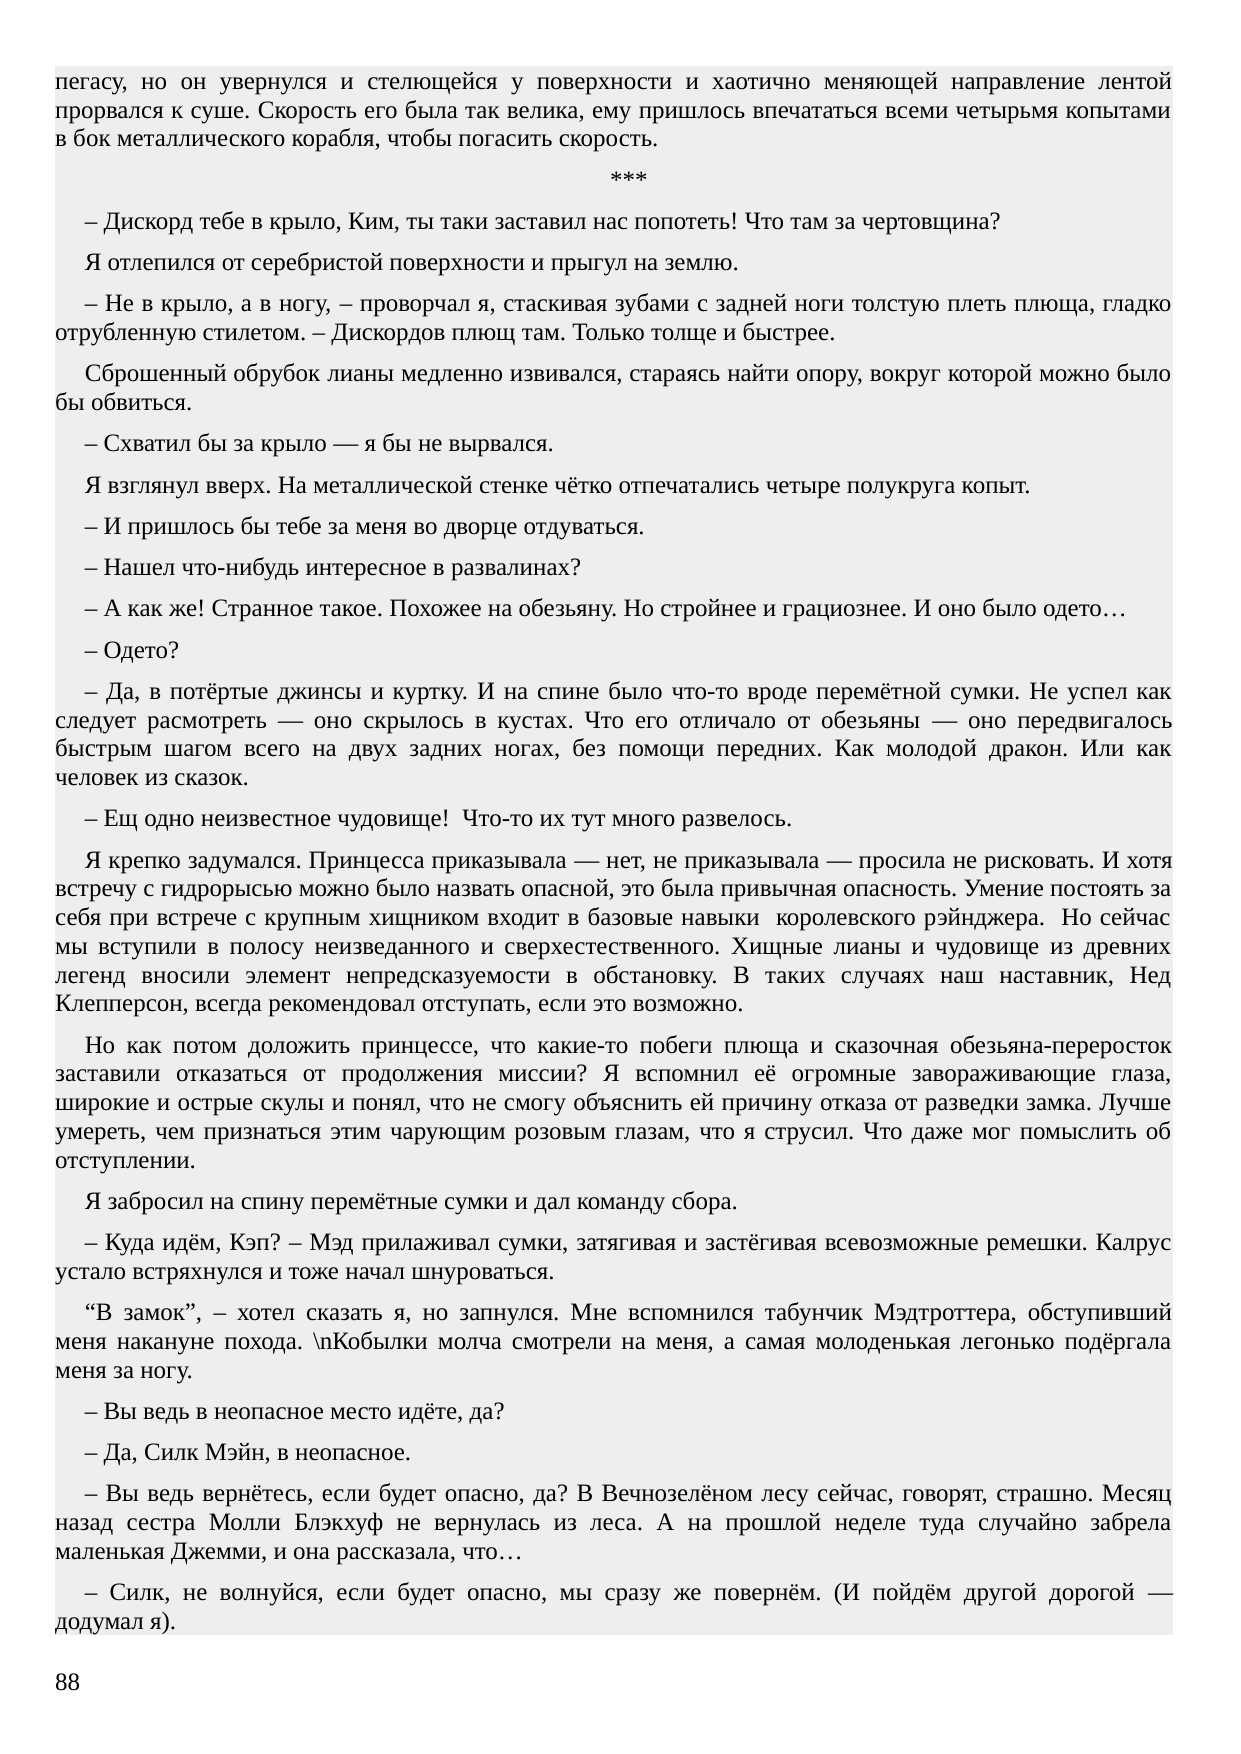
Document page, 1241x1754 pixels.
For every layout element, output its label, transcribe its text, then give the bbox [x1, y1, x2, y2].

text – Да, в потёртые джинсы и куртку. И на спине было что-то вроде перемётной сумки. Не успел как следует расмотреть — оно скрылось в кустах. Что его отличало от обезьяны — оно передвигалось быстрым шагом всего на двух задних ногах, без помощи передних. Как молодой дракон. Или как человек из сказок. [55, 676, 1173, 791]
text – Силк, не волнуйся, если будет опасно, мы сразу же повернём. (И пойдём другой дорогой — додумал я). [55, 1577, 1173, 1635]
text – Вы ведь вернётесь, если будет опасно, да? В Вечнозелёном лесу сейчас, говорят, страшно. Месяц назад сестра Молли Блэкхуф не вернулась из леса. А на прошлой неделе туда случайно забрела маленькая Джемми, и она рассказала, что… [55, 1478, 1173, 1565]
text Я взглянул вверх. На металлической стенке чётко отпечатались четыре полукруга копыт. [55, 470, 1173, 498]
text “В замок”, – хотел сказать я, но запнулся. Мне вспомнился табунчик Мэдтроттера, обступивший меня накануне похода. \nКобылки молча смотрели на меня, а самая молоденькая легонько подёргала меня за ногу. [55, 1297, 1173, 1383]
text – Одето? [55, 635, 1173, 663]
text *** [55, 165, 1173, 193]
text – И пришлось бы тебе за меня во дворце отдуваться. [55, 511, 1173, 540]
text Сброшенный обрубок лианы медленно извивался, стараясь найти опору, вокруг которой можно было бы обвиться. [55, 358, 1173, 416]
text – Да, Силк Мэйн, в неопасное. [55, 1437, 1173, 1466]
text пегасу, но он увернулся и стелющейся у поверхности и хаотично меняющей направление лентой прорвался к суше. Скорость его была так велика, ему пришлось впечататься всеми четырьмя копытами в бок металлического корабля, чтобы погасить скорость. [55, 66, 1173, 152]
text Я отлепился от серебристой поверхности и прыгул на землю. [55, 247, 1173, 276]
text – Схватил бы за крыло — я бы не вырвался. [55, 428, 1173, 457]
text – Ещ одно неизвестное чудовище! Что-то их тут много развелось. [55, 803, 1173, 832]
text – Куда идём, Кэп? – Мэд прилаживал сумки, затягивая и застёгивая всевозможные ремешки. Калрус устало встряхнулся и тоже начал шнуроваться. [55, 1227, 1173, 1285]
text Я крепко задумался. Принцесса приказывала — нет, не приказывала — просила не рисковать. И хотя встречу с гидрорысью можно было назвать опасной, это была привычная опасность. Умение постоять за себя при встрече с крупным хищником входит в базовые навыки королевского рэйнджера. Но сейчас мы вступили в полосу неизведанного и сверхестественного. Хищные лианы и чудовище из древних легенд вносили элемент непредсказуемости в обстановку. В таких случаях наш наставник, Нед Клепперсон, всегда рекомендовал отступать, если это возможно. [55, 845, 1173, 1017]
text Я забросил на спину перемётные сумки и дал команду сбора. [55, 1186, 1173, 1215]
text – Не в крыло, а в ногу, – проворчал я, стаскивая зубами с задней ноги толстую плеть плюща, гладко отрубленную стилетом. – Дискордов плющ там. Только толще и быстрее. [55, 288, 1173, 346]
text – Вы ведь в неопасное место идёте, да? [55, 1396, 1173, 1425]
text Но как потом доложить принцессе, что какие-то побеги плюща и сказочная обезьяна-переросток заставили отказаться от продолжения миссии? Я вспомнил её огромные завораживающие глаза, широкие и острые скулы и понял, что не смогу объяснить ей причину отказа от разведки замка. Лучше умереть, чем признаться этим чарующим розовым глазам, что я струсил. Что даже мог помыслить об отступлении. [55, 1030, 1173, 1173]
text – Дискорд тебе в крыло, Ким, ты таки заставил нас попотеть! Что там за чертовщина? [55, 206, 1173, 235]
text – Нашел что-нибудь интересное в развалинах? [55, 552, 1173, 581]
text – А как же! Странное такое. Похожее на обезьяну. Но стройнее и грациознее. И оно было одето… [55, 593, 1173, 622]
